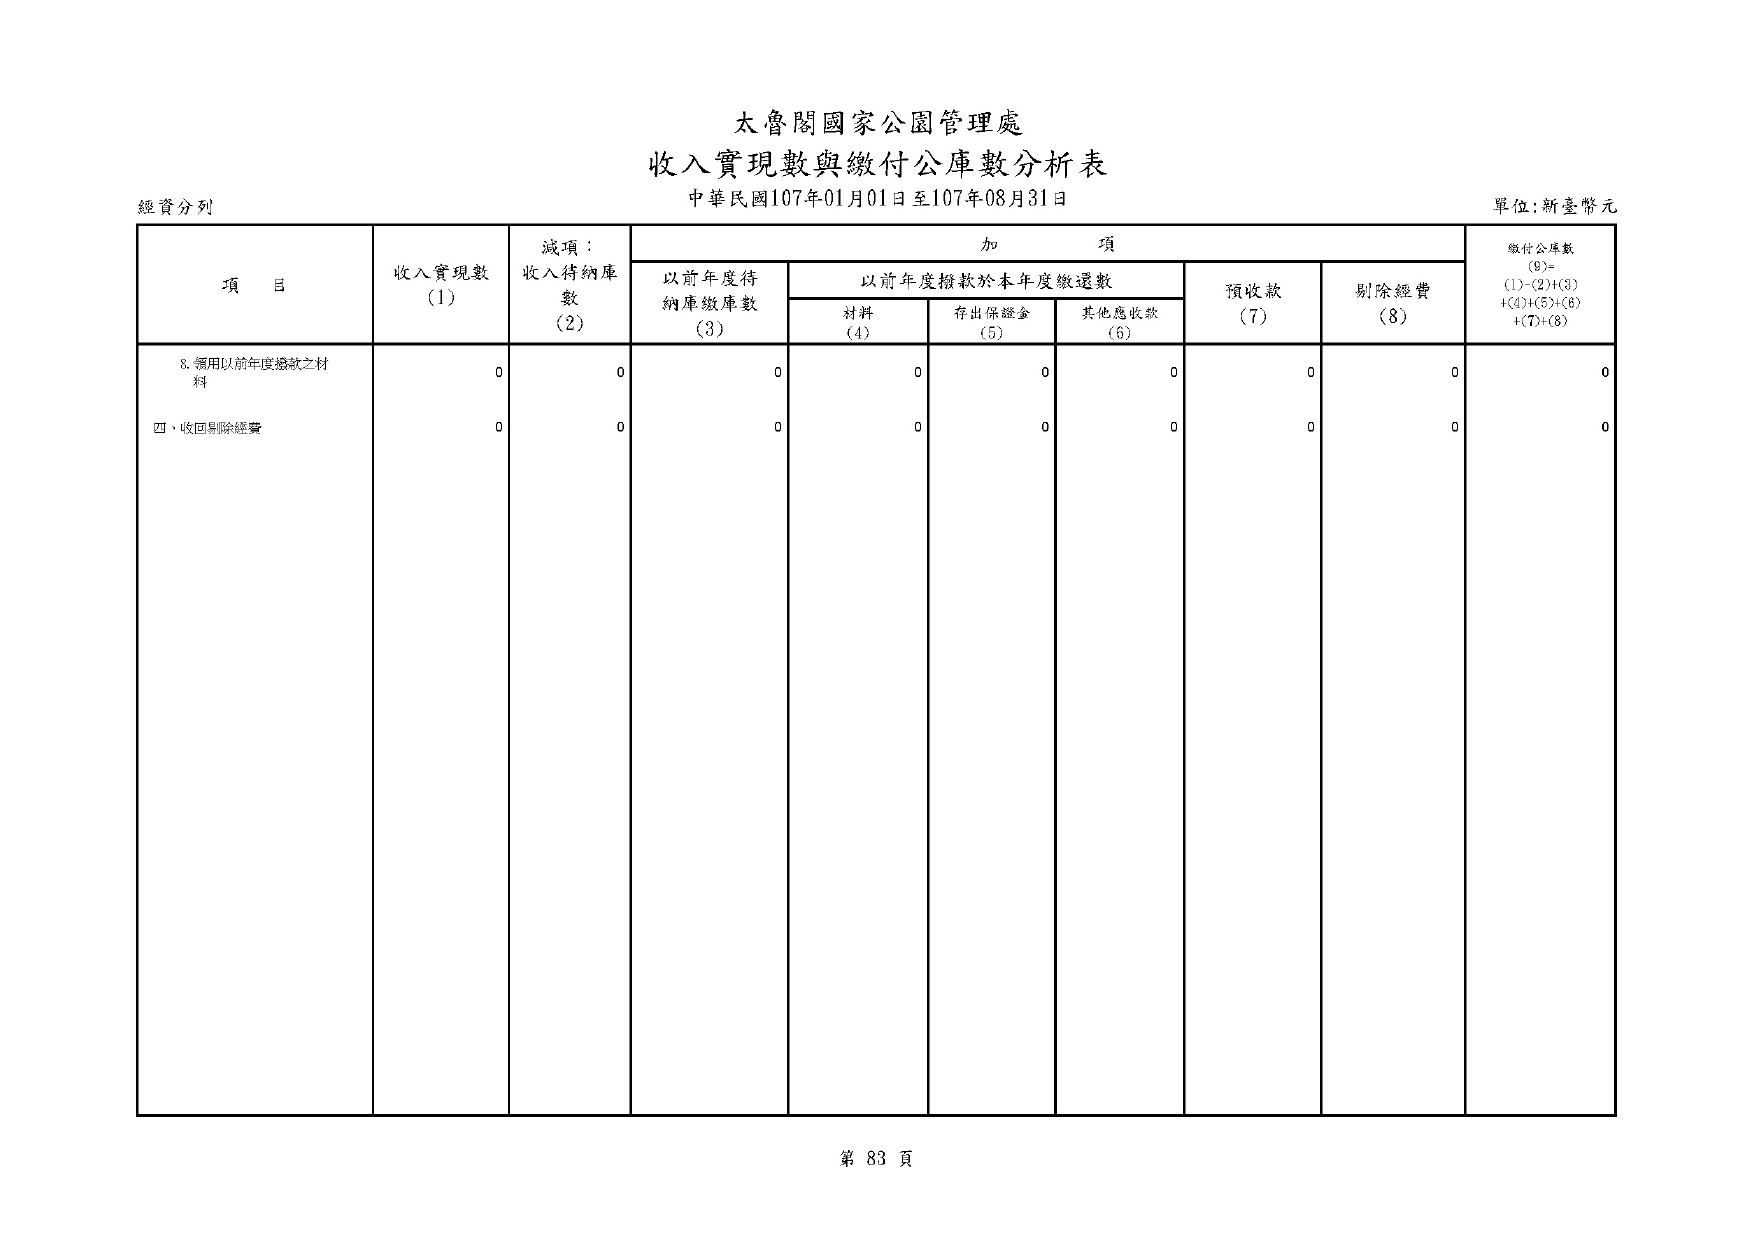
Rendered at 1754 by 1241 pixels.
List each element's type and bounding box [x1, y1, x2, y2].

picture [59, 59, 1695, 1216]
